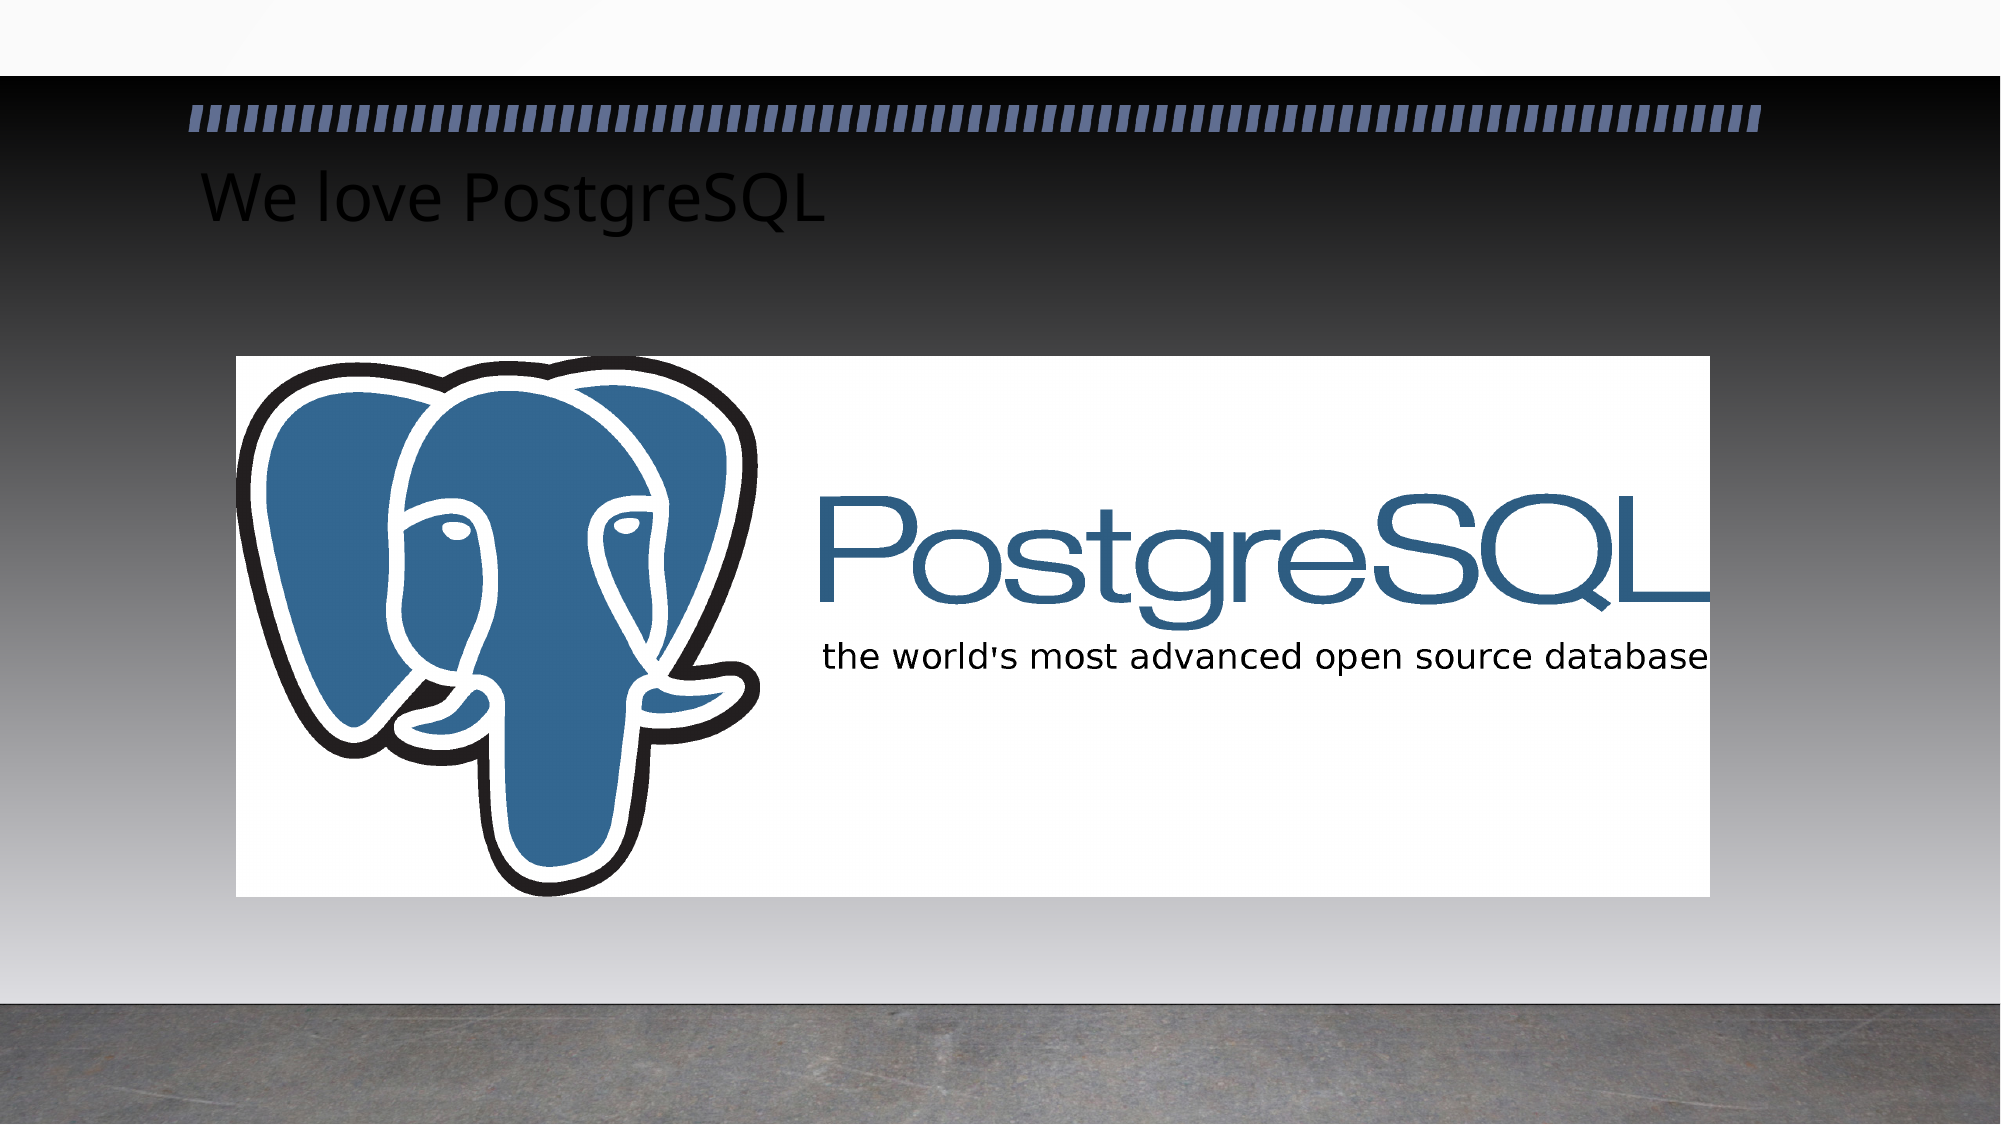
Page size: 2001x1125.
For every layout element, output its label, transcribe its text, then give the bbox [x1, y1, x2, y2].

title We love PostgreSQL [185, 156, 1761, 329]
picture [236, 356, 1710, 897]
